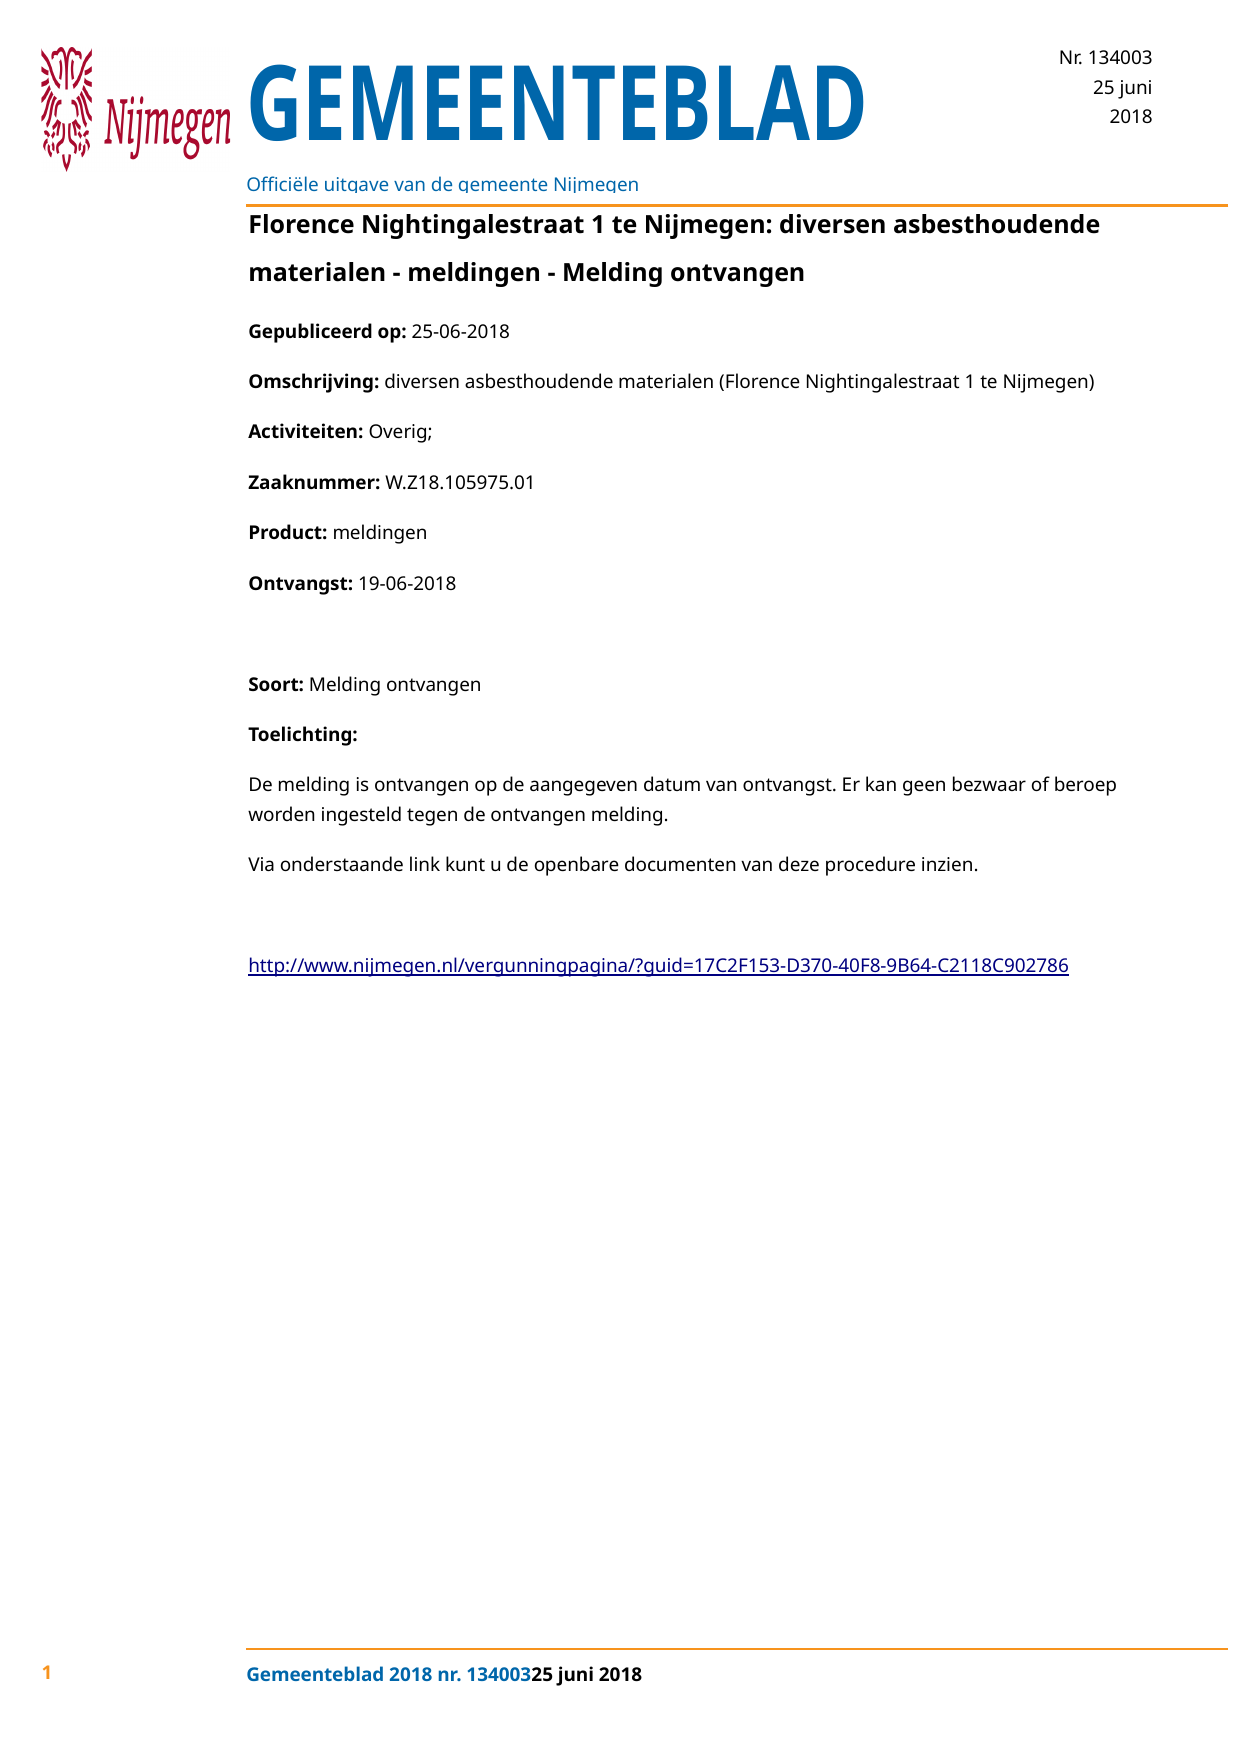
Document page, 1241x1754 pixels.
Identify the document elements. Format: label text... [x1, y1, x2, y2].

text Zaaknummer: W.Z18.105975.01 [248, 469, 1152, 495]
text Toelichting: [248, 721, 1152, 747]
picture [41, 47, 231, 172]
text Gepubliceerd op: 25-06-2018 [248, 318, 1152, 344]
text Omschrijving: diversen asbesthoudende materialen (Florence Nightingalestraat 1 te Nijmegen) [248, 368, 1152, 394]
text Via onderstaande link kunt u de openbare documenten van deze procedure inzien. [248, 852, 1152, 877]
text Ontvangst: 19-06-2018 [248, 570, 1152, 596]
text De melding is ontvangen op de aangegeven datum van ontvangst. Er kan geen bezwaar of beroep worden ingesteld tegen de ontvangen melding. [248, 772, 1152, 827]
text Product: meldingen [248, 519, 1152, 545]
text Soort: Melding ontvangen [248, 671, 1152, 697]
text Florence Nightingalestraat 1 te Nijmegen: diversen asbesthoudende materialen - meldingen - Melding ontvangen [248, 207, 1152, 288]
text http://www.nijmegen.nl/vergunningpagina/?guid=17C2F153-D370-40F8-9B64-C2118C902786 [248, 952, 1152, 978]
text Activiteiten: Overig; [248, 419, 1152, 444]
